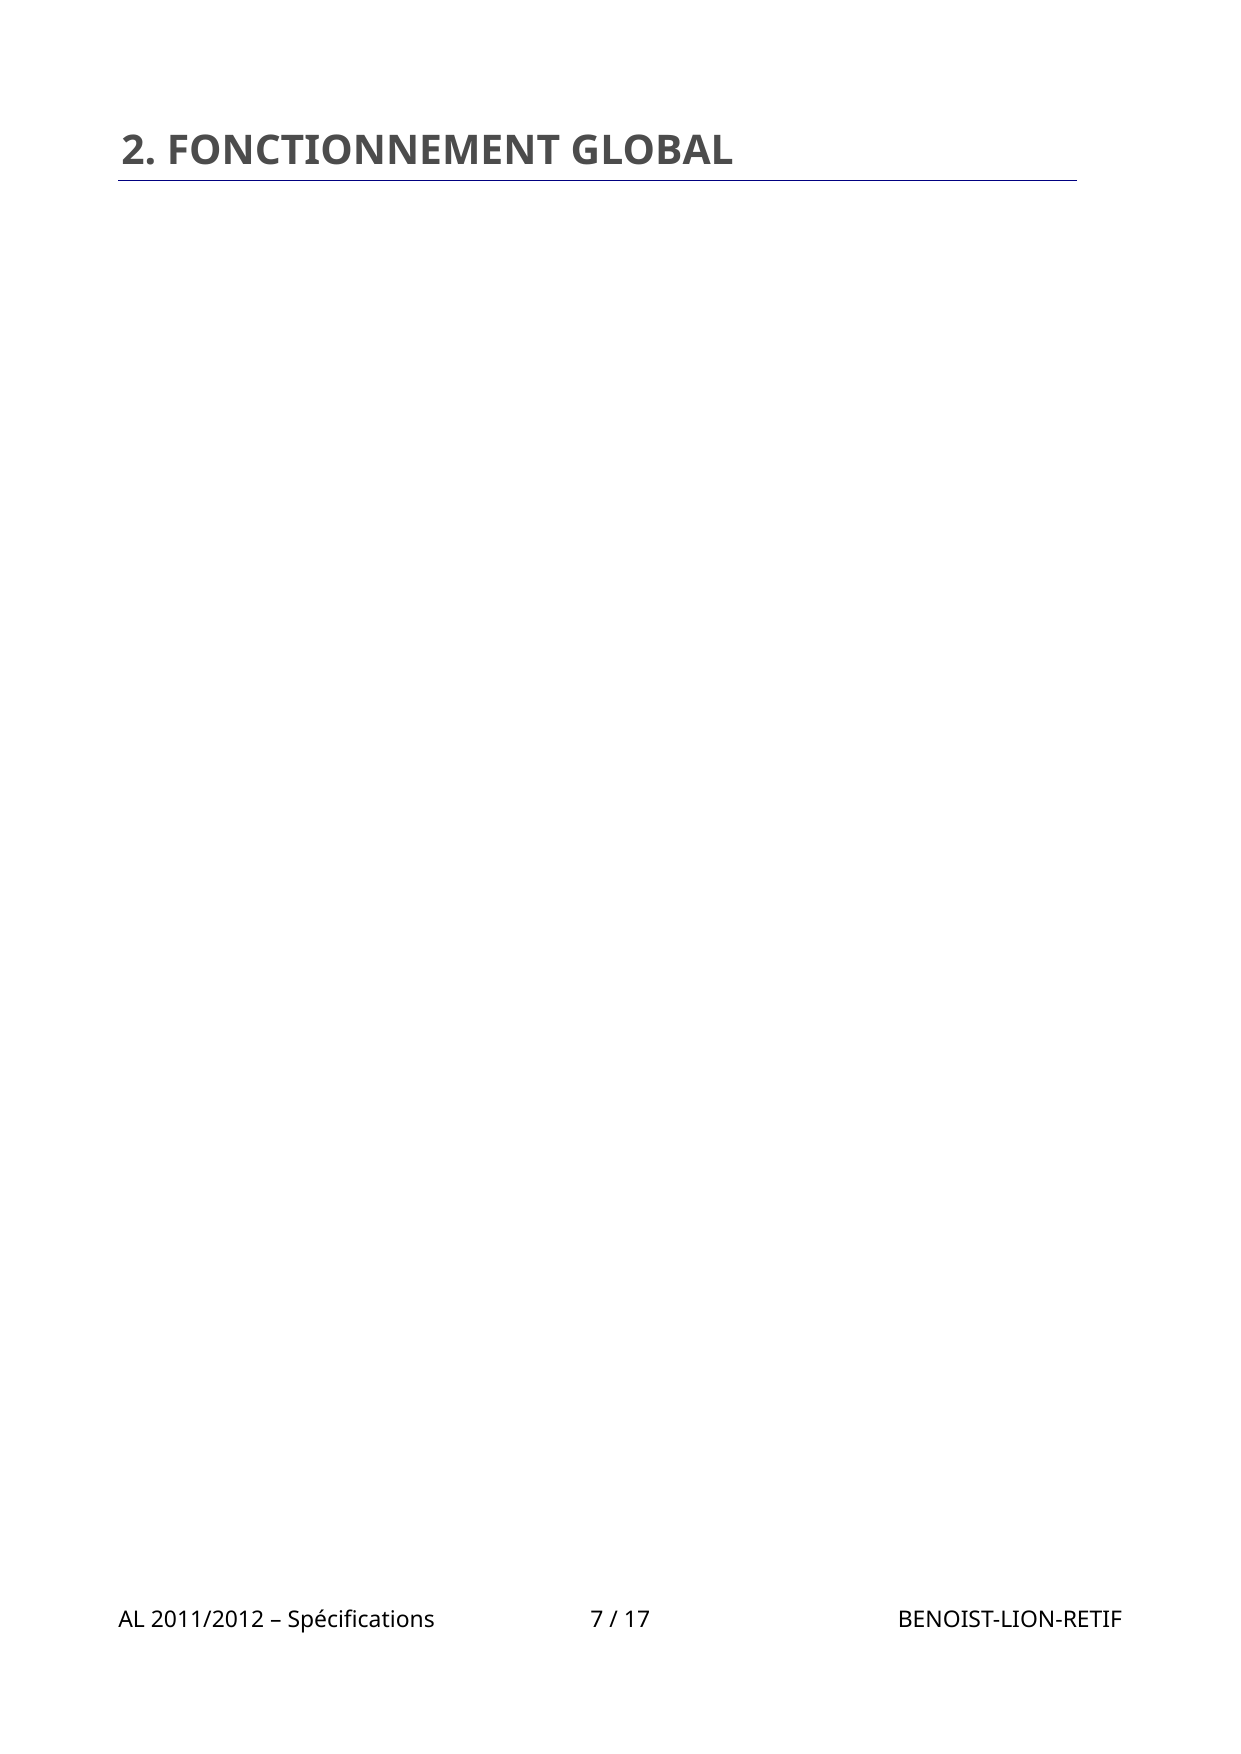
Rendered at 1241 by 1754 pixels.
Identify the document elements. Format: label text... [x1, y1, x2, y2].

subtitle 2. Fonctionnement global [118, 118, 1077, 180]
